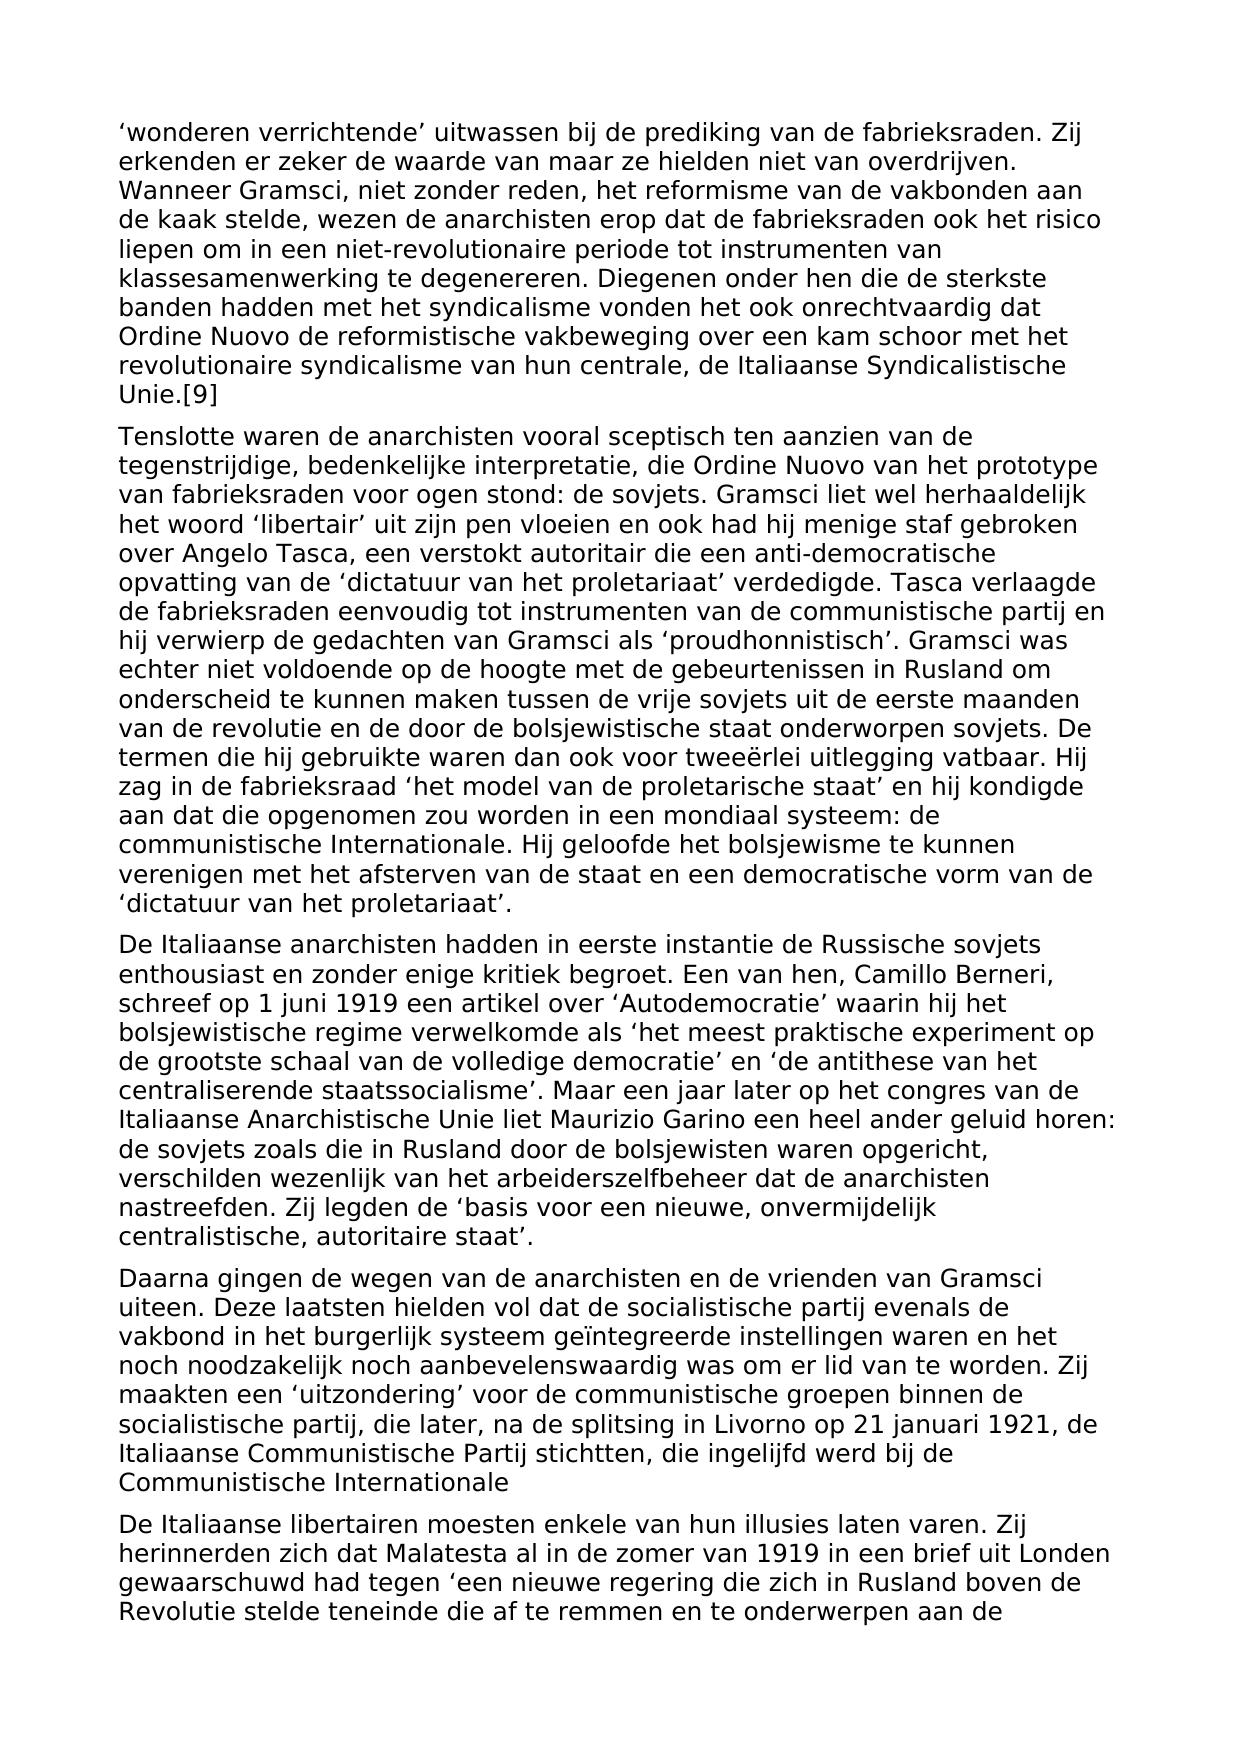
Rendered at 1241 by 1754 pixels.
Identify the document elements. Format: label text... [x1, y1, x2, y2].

text De Italiaanse libertairen moesten enkele van hun illusies laten varen. Zij herinnerden zich dat Malatesta al in de zomer van 1919 in een brief uit Londen gewaarschuwd had tegen ‘een nieuwe regering die zich in Rusland boven de Revolutie stelde teneinde die af te remmen en te onderwerpen aan de [118, 1510, 1122, 1626]
text De Italiaanse anarchisten hadden in eerste instantie de Russische sovjets enthousiast en zonder enige kritiek begroet. Een van hen, Camillo Berneri, schreef op 1 juni 1919 een artikel over ‘Autodemocratie’ waarin hij het bolsjewistische regime verwelkomde als ‘het meest praktische experiment op de grootste schaal van de volledige democratie’ en ‘de antithese van het centraliserende staatssocialisme’. Maar een jaar later op het congres van de Italiaanse Anarchistische Unie liet Maurizio Garino een heel ander geluid horen: de sovjets zoals die in Rusland door de bolsjewisten waren opgericht, verschilden wezenlijk van het arbeiderszelfbeheer dat de anarchisten nastreefden. Zij legden de ‘basis voor een nieuwe, onvermijdelijk centralistische, autoritaire staat’. [118, 931, 1122, 1251]
text ‘wonderen verrichtende’ uitwassen bij de prediking van de fabrieksraden. Zij erkenden er zeker de waarde van maar ze hielden niet van overdrijven. Wanneer Gramsci, niet zonder reden, het reformisme van de vakbonden aan de kaak stelde, wezen de anarchisten erop dat de fabrieksraden ook het risico liepen om in een niet-revolutionaire periode tot instrumenten van klassesamenwerking te degenereren. Diegenen onder hen die de sterkste banden hadden met het syndicalisme vonden het ook onrechtvaardig dat Ordine Nuovo de reformistische vakbeweging over een kam schoor met het revolutionaire syndicalisme van hun centrale, de Italiaanse Syndicalistische Unie.[9] [118, 118, 1122, 410]
text Tenslotte waren de anarchisten vooral sceptisch ten aanzien van de tegenstrijdige, bedenkelijke interpretatie, die Ordine Nuovo van het prototype van fabrieksraden voor ogen stond: de sovjets. Gramsci liet wel herhaaldelijk het woord ‘libertair’ uit zijn pen vloeien en ook had hij menige staf gebroken over Angelo Tasca, een verstokt autoritair die een anti-democratische opvatting van de ‘dictatuur van het proletariaat’ verdedigde. Tasca verlaagde de fabrieksraden eenvoudig tot instrumenten van de communistische partij en hij verwierp de gedachten van Gramsci als ‘proudhonnistisch’. Gramsci was echter niet voldoende op de hoogte met de gebeurtenissen in Rusland om onderscheid te kunnen maken tussen de vrije sovjets uit de eerste maanden van de revolutie en de door de bolsjewistische staat onderworpen sovjets. De termen die hij gebruikte waren dan ook voor tweeërlei uitlegging vatbaar. Hij zag in de fabrieksraad ‘het model van de proletarische staat’ en hij kondigde aan dat die opgenomen zou worden in een mondiaal systeem: de communistische Internationale. Hij geloofde het bolsjewisme te kunnen verenigen met het afsterven van de staat en een democratische vorm van de ‘dictatuur van het proletariaat’. [118, 422, 1122, 918]
text Daarna gingen de wegen van de anarchisten en de vrienden van Gramsci uiteen. Deze laatsten hielden vol dat de socialistische partij evenals de vakbond in het burgerlijk systeem geïntegreerde instellingen waren en het noch noodzakelijk noch aanbevelenswaardig was om er lid van te worden. Zij maakten een ‘uitzondering’ voor de communistische groepen binnen de socialistische partij, die later, na de splitsing in Livorno op 21 januari 1921, de Italiaanse Communistische Partij stichtten, die ingelijfd werd bij de Communistische Internationale [118, 1264, 1122, 1497]
